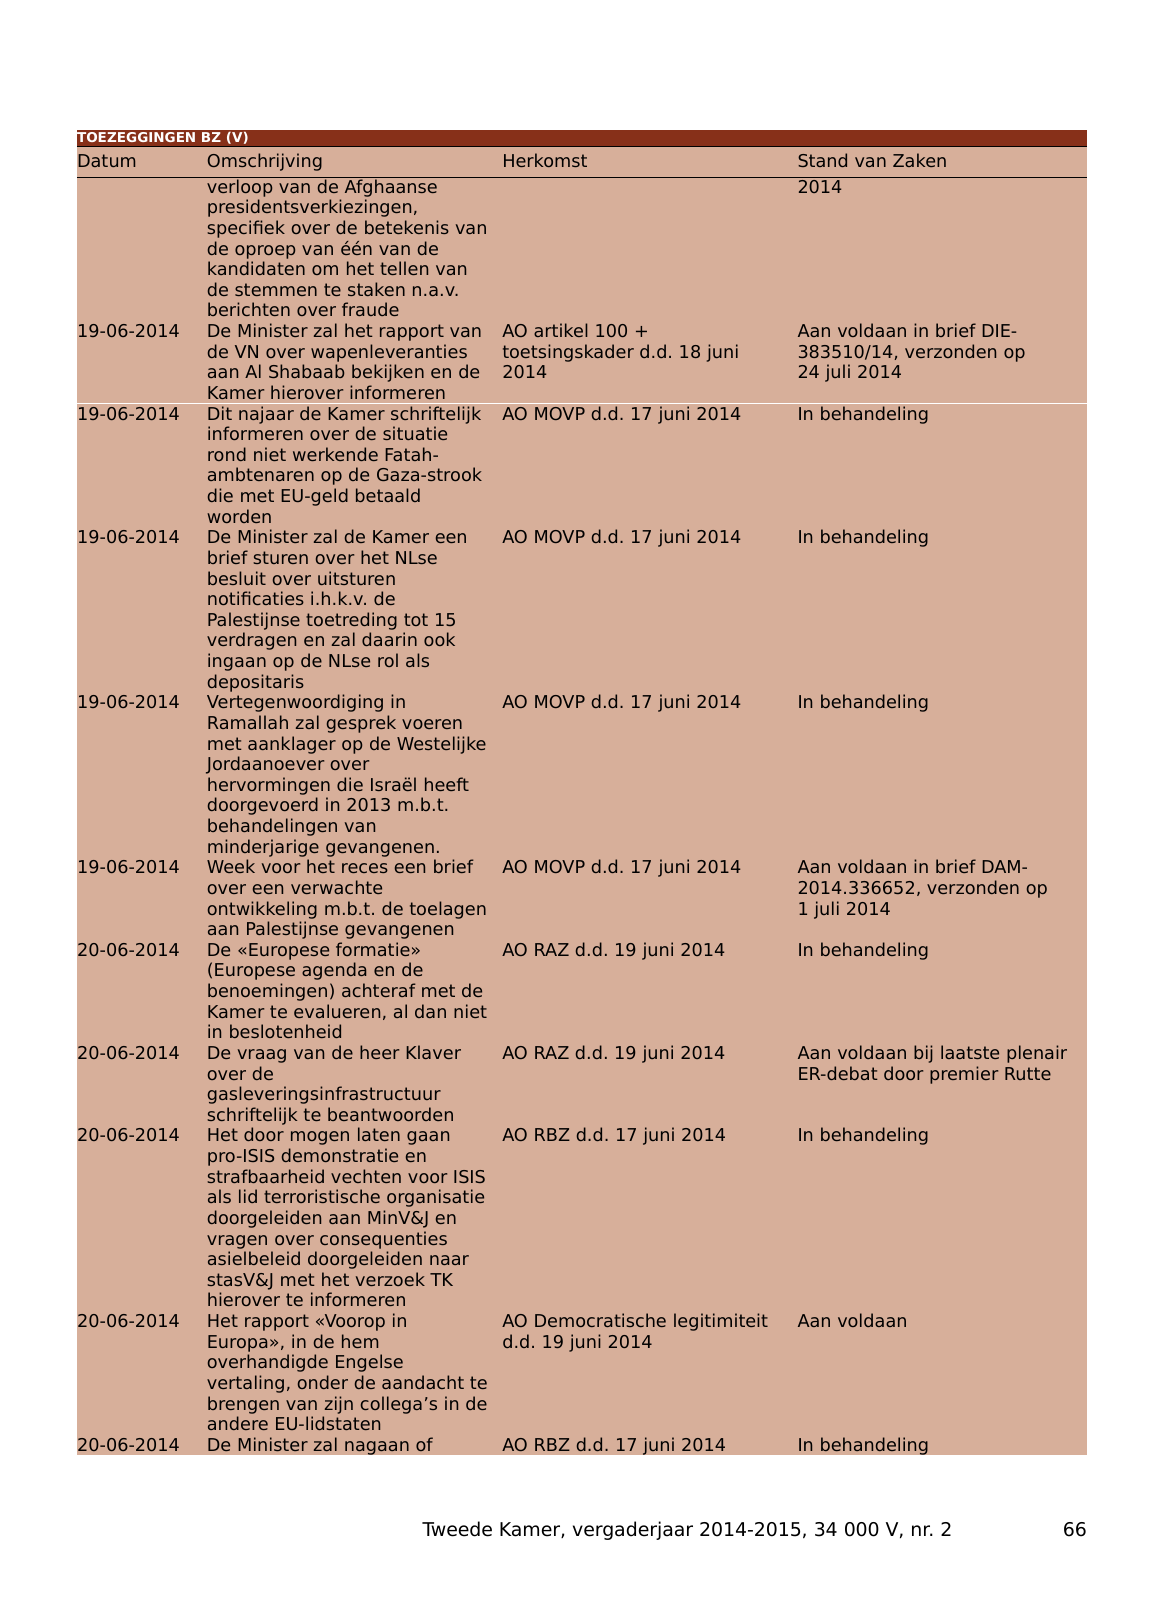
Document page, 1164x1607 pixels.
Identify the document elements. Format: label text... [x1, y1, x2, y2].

table_cell De Minister zal nagaan of [201, 1435, 496, 1455]
table_cell In behandeling [791, 1435, 1087, 1455]
table_cell Week voor het reces een brief over een verwachte ontwikkeling m.b.t. de toelagen aan Palestijnse gevangenen [201, 857, 496, 940]
table_cell Datum [77, 147, 201, 177]
table_cell 19-06-2014 [77, 857, 201, 940]
table_cell Herkomst [496, 147, 791, 177]
table_header TOEZEGGINGEN BZ (V) [77, 130, 1087, 146]
table_cell Aan voldaan [791, 1311, 1087, 1435]
table_cell In behandeling [791, 404, 1087, 527]
table_cell In behandeling [791, 527, 1087, 692]
table_cell Vertegenwoordiging in Ramallah zal gesprek voeren met aanklager op de Westelijke Jordaanoever over hervormingen die Israël heeft doorgevoerd in 2013 m.b.t. behandelingen van minderjarige gevangenen. [201, 692, 496, 857]
table_cell [77, 178, 201, 321]
table_cell Aan voldaan in brief DIE-383510/14, verzonden op 24 juli 2014 [791, 321, 1087, 403]
table_cell In behandeling [791, 692, 1087, 857]
table_cell 19-06-2014 [77, 404, 201, 527]
table_cell 19-06-2014 [77, 527, 201, 692]
table_cell Dit najaar de Kamer schriftelijk informeren over de situatie rond niet werkende Fatah-ambtenaren op de Gaza-strook die met EU-geld betaald worden [201, 404, 496, 527]
table_cell In behandeling [791, 940, 1087, 1043]
table_cell verloop van de Afghaanse presidentsverkiezingen, specifiek over de betekenis van de oproep van één van de kandidaten om het tellen van de stemmen te staken n.a.v. berichten over fraude [201, 178, 496, 321]
table_cell De «Europese formatie» (Europese agenda en de benoemingen) achteraf met de Kamer te evalueren, al dan niet in beslotenheid [201, 940, 496, 1043]
table_cell Omschrijving [201, 147, 496, 177]
table_cell AO MOVP d.d. 17 juni 2014 [496, 857, 791, 940]
table_cell AO MOVP d.d. 17 juni 2014 [496, 692, 791, 857]
table_cell 20-06-2014 [77, 940, 201, 1043]
table_cell AO RAZ d.d. 19 juni 2014 [496, 1043, 791, 1125]
table_cell AO RBZ d.d. 17 juni 2014 [496, 1435, 791, 1455]
table_cell AO RBZ d.d. 17 juni 2014 [496, 1125, 791, 1311]
table_cell 20-06-2014 [77, 1043, 201, 1125]
table_cell De vraag van de heer Klaver over de gasleveringsinfrastructuur schriftelijk te beantwoorden [201, 1043, 496, 1125]
table_cell AO artikel 100 + toetsingskader d.d. 18 juni 2014 [496, 321, 791, 403]
table_cell 19-06-2014 [77, 692, 201, 857]
table_cell AO MOVP d.d. 17 juni 2014 [496, 527, 791, 692]
table_cell De Minister zal de Kamer een brief sturen over het NLse besluit over uitsturen notificaties i.h.k.v. de Palestijnse toetreding tot 15 verdragen en zal daarin ook ingaan op de NLse rol als depositaris [201, 527, 496, 692]
table_cell Het door mogen laten gaan pro-ISIS demonstratie en strafbaarheid vechten voor ISIS als lid terroristische organisatie doorgeleiden aan MinV&J en vragen over consequenties asielbeleid doorgeleiden naar stasV&J met het verzoek TK hierover te informeren [201, 1125, 496, 1311]
table_cell 19-06-2014 [77, 321, 201, 403]
table_cell 2014 [791, 178, 1087, 321]
table_cell In behandeling [791, 1125, 1087, 1311]
table_cell Aan voldaan in brief DAM-2014.336652, verzonden op 1 juli 2014 [791, 857, 1087, 940]
table_cell AO MOVP d.d. 17 juni 2014 [496, 404, 791, 527]
table_cell AO Democratische legitimiteit d.d. 19 juni 2014 [496, 1311, 791, 1435]
table_cell 20-06-2014 [77, 1125, 201, 1311]
table_cell Het rapport «Voorop in Europa», in de hem overhandigde Engelse vertaling, onder de aandacht te brengen van zijn collega’s in de andere EU-lidstaten [201, 1311, 496, 1435]
table_cell Aan voldaan bij laatste plenair ER-debat door premier Rutte [791, 1043, 1087, 1125]
table_cell [496, 178, 791, 321]
table_cell 20-06-2014 [77, 1311, 201, 1435]
table_cell De Minister zal het rapport van de VN over wapenleveranties aan Al Shabaab bekijken en de Kamer hierover informeren [201, 321, 496, 403]
table_cell AO RAZ d.d. 19 juni 2014 [496, 940, 791, 1043]
table_cell Stand van Zaken [791, 147, 1087, 177]
table_cell 20-06-2014 [77, 1435, 201, 1455]
